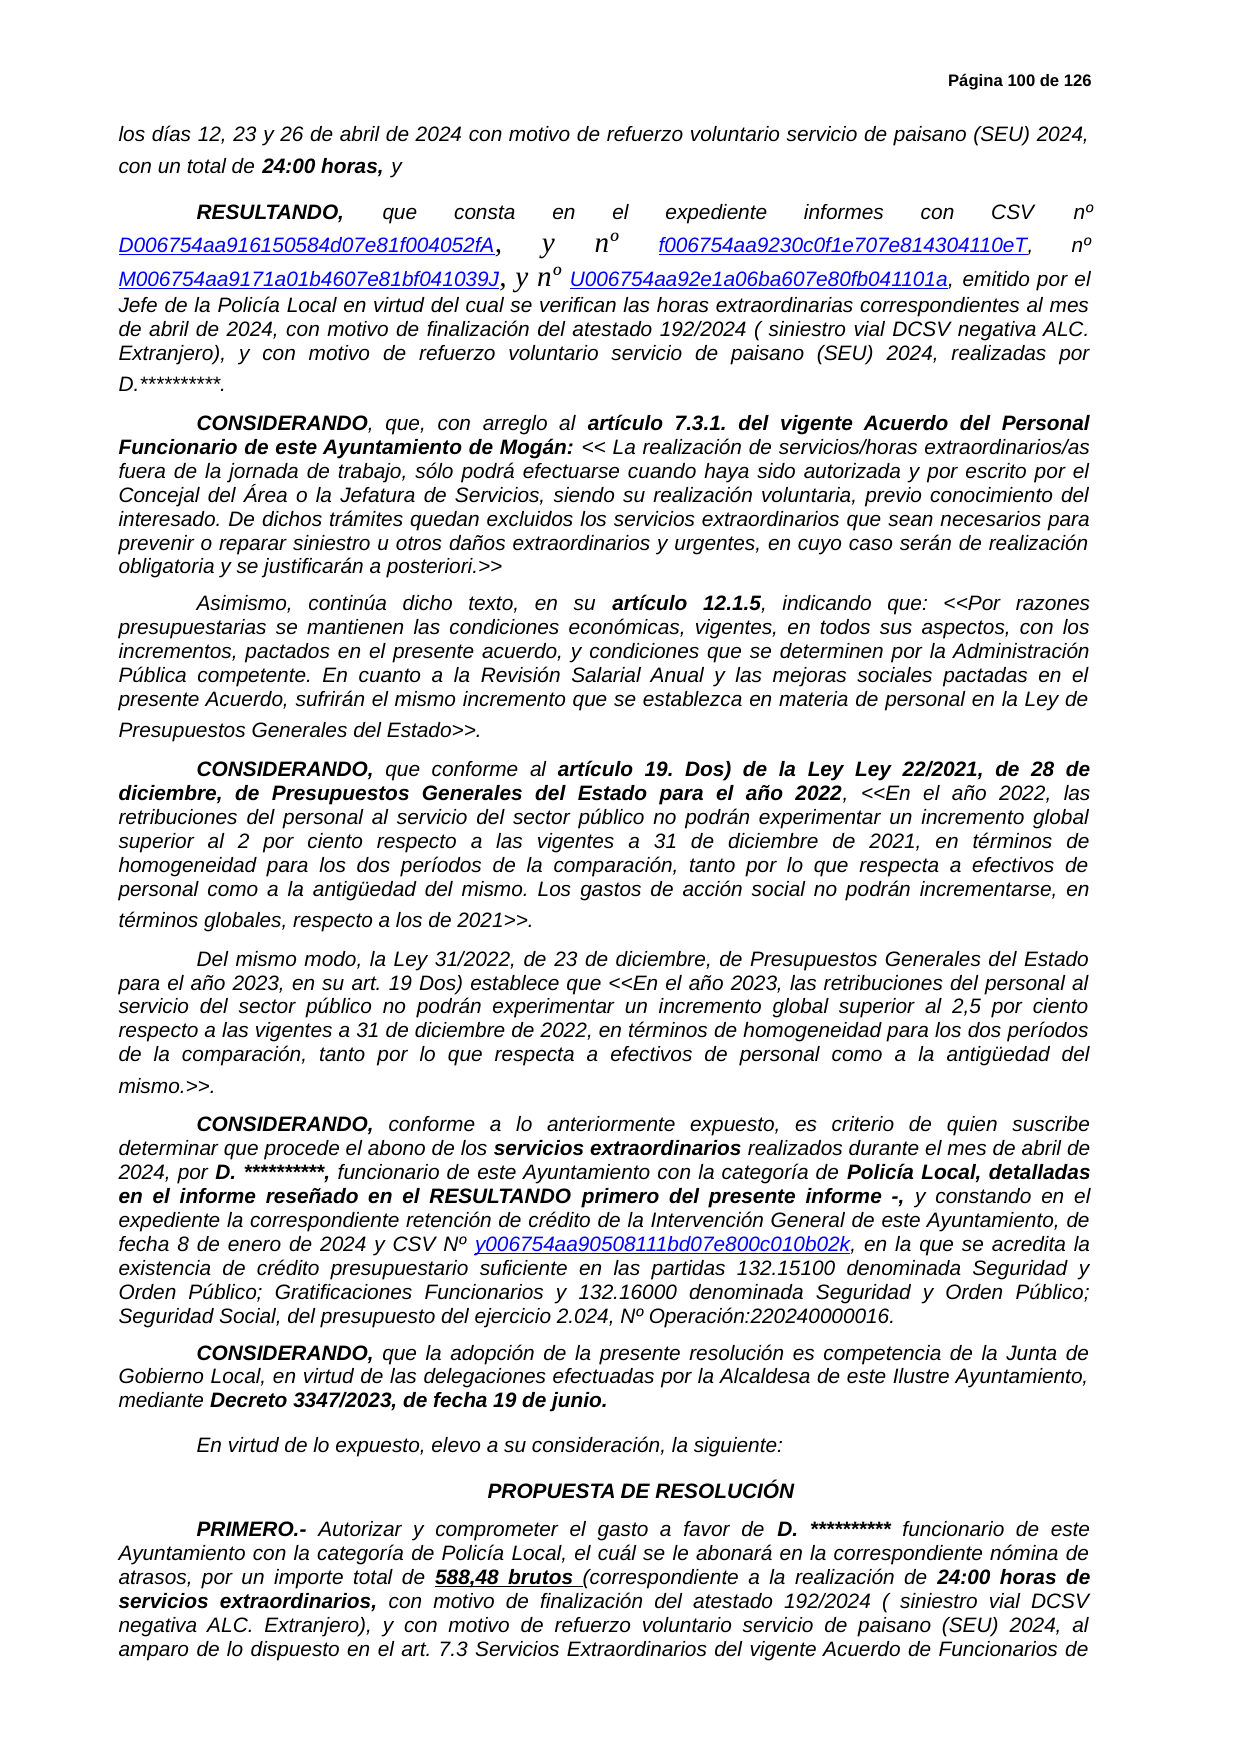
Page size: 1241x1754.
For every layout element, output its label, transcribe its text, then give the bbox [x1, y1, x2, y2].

text CONSIDERANDO, que conforme al artículo 19. Dos) de la Ley Ley 22/2021, de 28 de diciembre, de Presupuestos Generales del Estado para el año 2022, <<En el año 2022, las retribuciones del personal al servicio del sector público no podrán experimentar un incremento global superior al 2 por ciento respecto a las vigentes a 31 de diciembre de 2021, en términos de homogeneidad para los dos períodos de la comparación, tanto por lo que respecta a efectivos de personal como a la antigüedad del mismo. Los gastos de acción social no podrán incrementarse, en términos globales, respecto a los de 2021>>. [118, 757, 1092, 934]
text CONSIDERANDO, que, con arreglo al artículo 7.3.1. del vigente Acuerdo del Personal Funcionario de este Ayuntamiento de Mogán: << La realización de servicios/horas extraordinarios/as fuera de la jornada de trabajo, sólo podrá efectuarse cuando haya sido autorizada y por escrito por el Concejal del Área o la Jefatura de Servicios, siendo su realización voluntaria, previo conocimiento del interesado. De dichos trámites quedan excluidos los servicios extraordinarios que sean necesarios para prevenir o reparar siniestro u otros daños extraordinarios y urgentes, en cuyo caso serán de realización obligatoria y se justificarán a posteriori.>> [118, 411, 1092, 578]
text En virtud de lo expuesto, elevo a su consideración, la siguiente: [118, 1425, 1092, 1458]
text CONSIDERANDO, conforme a lo anteriormente expuesto, es criterio de quien suscribe determinar que procede el abono de los servicios extraordinarios realizados durante el mes de abril de 2024, por D. **********, funcionario de este Ayuntamiento con la categoría de Policía Local, detalladas en el informe reseñado en el RESULTANDO primero del presente informe -, y constando en el expediente la correspondiente retención de crédito de la Intervención General de este Ayuntamiento, de fecha 8 de enero de 2024 y CSV Nº y006754aa90508111bd07e800c010b02k, en la que se acredita la existencia de crédito presupuestario suficiente en las partidas 132.15100 denominada Seguridad y Orden Público; Gratificaciones Funcionarios y 132.16000 denominada Seguridad y Orden Público; Seguridad Social, del presupuesto del ejercicio 2.024, Nº Operación:220240000016. [118, 1112, 1092, 1328]
text PROPUESTA DE RESOLUCIÓN [118, 1471, 1092, 1504]
text los días 12, 23 y 26 de abril de 2024 con motivo de refuerzo voluntario servicio de paisano (SEU) 2024, con un total de 24:00 horas, y [118, 122, 1092, 179]
text RESULTANDO, que consta en el expediente informes con CSV nº D006754aa916150584d07e81f004052fA, y nº f006754aa9230c0f1e707e814304110eT, nº M006754aa9171a01b4607e81bf041039J, y nº U006754aa92e1a06ba607e80fb041101a, emitido por el Jefe de la Policía Local en virtud del cual se verifican las horas extraordinarias correspondientes al mes de abril de 2024, con motivo de finalización del atestado 192/2024 ( siniestro vial DCSV negativa ALC. Extranjero), y con motivo de refuerzo voluntario servicio de paisano (SEU) 2024, realizadas por D.**********. [118, 192, 1092, 398]
text Del mismo modo, la Ley 31/2022, de 23 de diciembre, de Presupuestos Generales del Estado para el año 2023, en su art. 19 Dos) establece que <<En el año 2023, las retribuciones del personal al servicio del sector público no podrán experimentar un incremento global superior al 2,5 por ciento respecto a las vigentes a 31 de diciembre de 2022, en términos de homogeneidad para los dos períodos de la comparación, tanto por lo que respecta a efectivos de personal como a la antigüedad del mismo.>>. [118, 946, 1092, 1100]
text Asimismo, continúa dicho texto, en su artículo 12.1.5, indicando que: <<Por razones presupuestarias se mantienen las condiciones económicas, vigentes, en todos sus aspectos, con los incrementos, pactados en el presente acuerdo, y condiciones que se determinen por la Administración Pública competente. En cuanto a la Revisión Salarial Anual y las mejoras sociales pactadas en el presente Acuerdo, sufrirán el mismo incremento que se establezca en materia de personal en la Ley de Presupuestos Generales del Estado>>. [118, 591, 1092, 744]
text CONSIDERANDO, que la adopción de la presente resolución es competencia de la Junta de Gobierno Local, en virtud de las delegaciones efectuadas por la Alcaldesa de este Ilustre Ayuntamiento, mediante Decreto 3347/2023, de fecha 19 de junio. [118, 1340, 1092, 1412]
text PRIMERO.- Autorizar y comprometer el gasto a favor de D. ********** funcionario de este Ayuntamiento con la categoría de Policía Local, el cuál se le abonará en la correspondiente nómina de atrasos, por un importe total de 588,48 brutos (correspondiente a la realización de 24:00 horas de servicios extraordinarios, con motivo de finalización del atestado 192/2024 ( siniestro vial DCSV negativa ALC. Extranjero), y con motivo de refuerzo voluntario servicio de paisano (SEU) 2024, al amparo de lo dispuesto en el art. 7.3 Servicios Extraordinarios del vigente Acuerdo de Funcionarios de [118, 1517, 1092, 1661]
